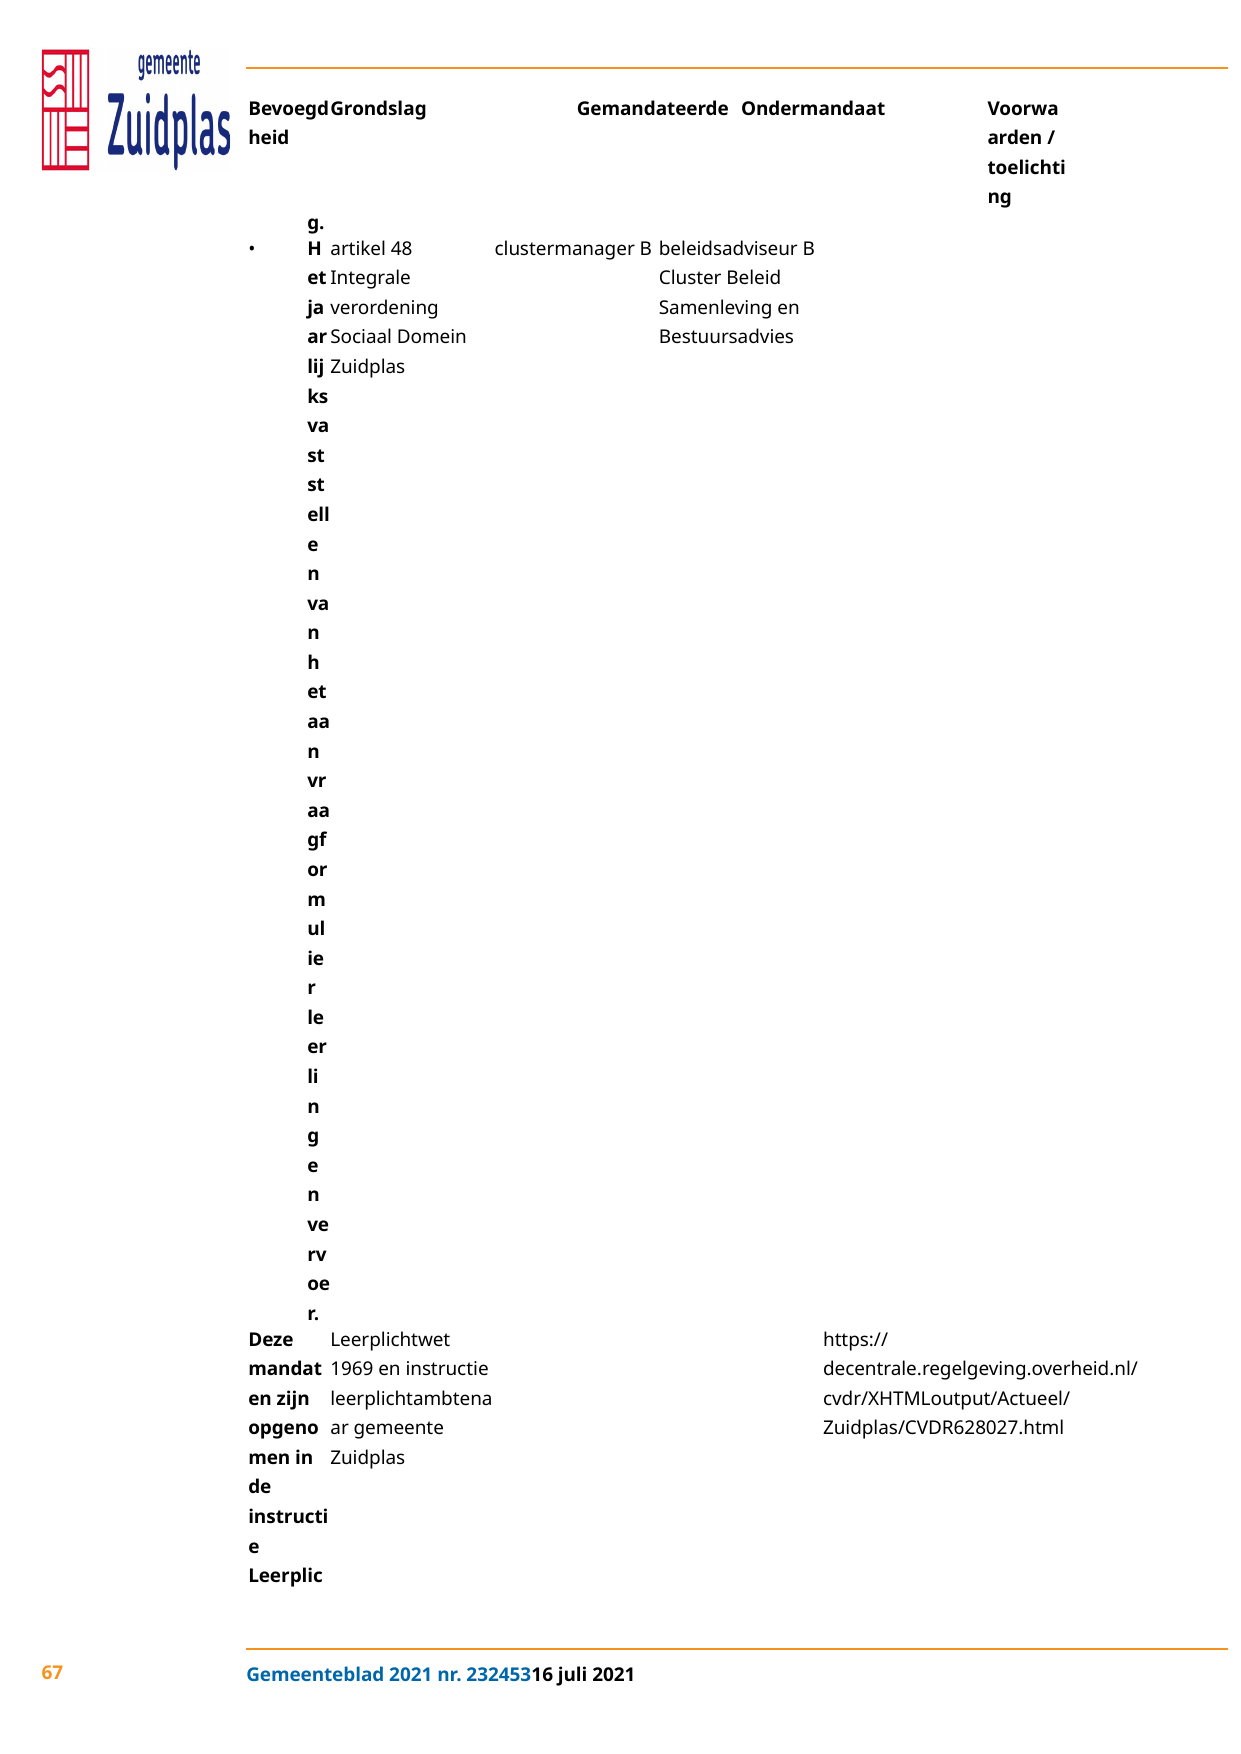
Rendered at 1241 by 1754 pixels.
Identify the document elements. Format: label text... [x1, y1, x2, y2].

picture [41, 47, 231, 172]
table_header Gemandateerde [577, 95, 741, 209]
table_header Bevoegdheid [248, 95, 330, 209]
table_cell [330, 209, 494, 235]
table_cell artikel 48 Integrale verordening Sociaal Domein Zuidplas [330, 235, 494, 1326]
table_cell [823, 209, 1152, 235]
table_cell [659, 1326, 823, 1588]
table_cell beleidsadviseur B Cluster Beleid Samenleving en Bestuursadvies [659, 235, 823, 1326]
table_cell Het jaarlijks vaststellen van het aanvraagformulier leerlingenvervoer. [248, 235, 330, 1326]
table_header Grondslag [330, 95, 577, 209]
table_header Ondermandaat [741, 95, 987, 209]
table_cell [494, 1326, 659, 1588]
table_cell clustermanager B [494, 235, 659, 1326]
table_header Voorwaarden / toelichting [987, 95, 1069, 209]
table_cell Leerplichtwet 1969 en instructie leerplichtambtenaar gemeente Zuidplas [330, 1326, 494, 1588]
table_cell [494, 209, 659, 235]
table_cell Deze mandaten zijn opgenomen in de instructie Leerplic [248, 1326, 330, 1588]
table_cell [659, 209, 823, 235]
table_header [1069, 95, 1152, 209]
table_cell [823, 235, 1152, 1326]
table_cell https://decentrale.regelgeving.overheid.nl/cvdr/XHTMLoutput/Actueel/Zuidplas/CVDR628027.html [823, 1326, 1152, 1588]
